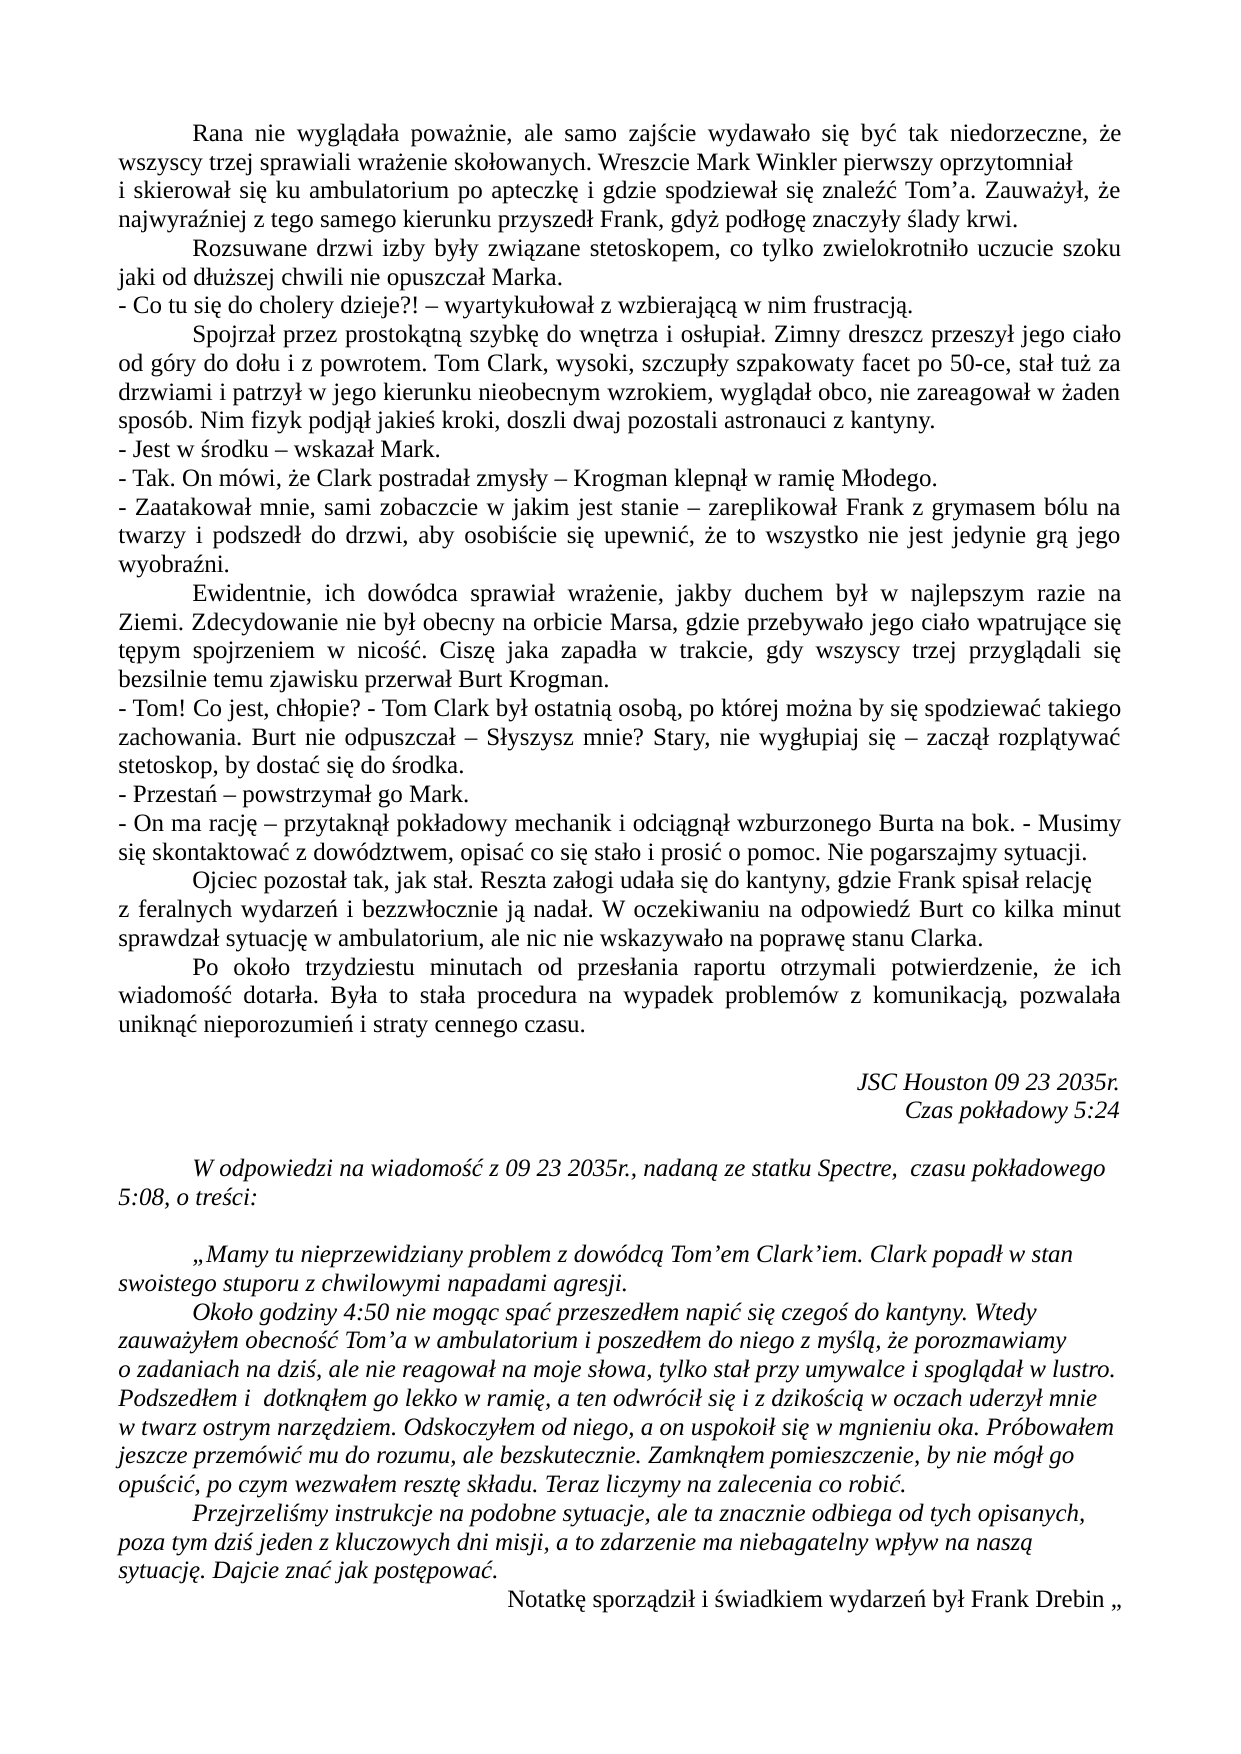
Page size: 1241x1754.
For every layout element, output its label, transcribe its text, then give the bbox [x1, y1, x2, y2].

text Ojciec pozostał tak, jak stał. Reszta załogi udała się do kantyny, gdzie Frank spisał relację [118, 866, 1122, 894]
text Notatkę sporządził i świadkiem wydarzeń był Frank Drebin „ [118, 1584, 1122, 1613]
text Około godziny 4:50 nie mogąc spać przeszedłem napić się czegoś do kantyny. Wtedy zauważyłem obecność Tom’a w ambulatorium i poszedłem do niego z myślą, że porozmawiamy [118, 1297, 1122, 1354]
text „Mamy tu nieprzewidziany problem z dowódcą Tom’em Clark’iem. Clark popadł w stan swoistego stuporu z chwilowymi napadami agresji. [118, 1239, 1122, 1297]
text - Tak. On mówi, że Clark postradał zmysły – Krogman klepnął w ramię Młodego. [118, 463, 1122, 492]
text JSC Houston 09 23 2035r. [118, 1067, 1122, 1096]
text Po około trzydziestu minutach od przesłania raportu otrzymali potwierdzenie, że ich wiadomość dotarła. Była to stała procedura na wypadek problemów z komunikacją, pozwalała uniknąć nieporozumień i straty cennego czasu. [118, 952, 1122, 1038]
text Czas pokładowy 5:24 [118, 1096, 1122, 1124]
text Ewidentnie, ich dowódca sprawiał wrażenie, jakby duchem był w najlepszym razie na Ziemi. Zdecydowanie nie był obecny na orbicie Marsa, gdzie przebywało jego ciało wpatrujące się tępym spojrzeniem w nicość. Ciszę jaka zapadła w trakcie, gdy wszyscy trzej przyglądali się bezsilnie temu zjawisku przerwał Burt Krogman. [118, 578, 1122, 693]
text i skierował się ku ambulatorium po apteczkę i gdzie spodziewał się znaleźć Tom’a. Zauważył, że najwyraźniej z tego samego kierunku przyszedł Frank, gdyż podłogę znaczyły ślady krwi. [118, 176, 1122, 233]
text - Przestań – powstrzymał go Mark. [118, 779, 1122, 808]
text Rozsuwane drzwi izby były związane stetoskopem, co tylko zwielokrotniło uczucie szoku jaki od dłuższej chwili nie opuszczał Marka. [118, 233, 1122, 291]
text W odpowiedzi na wiadomość z 09 23 2035r., nadaną ze statku Spectre, czasu pokładowego 5:08, o treści: [118, 1153, 1122, 1211]
text o zadaniach na dziś, ale nie reagował na moje słowa, tylko stał przy umywalce i spoglądał w lustro. Podszedłem i dotknąłem go lekko w ramię, a ten odwrócił się i z dzikością w oczach uderzył mnie w twarz ostrym narzędziem. Odskoczyłem od niego, a on uspokoił się w mgnieniu oka. Próbowałem jeszcze przemówić mu do rozumu, ale bezskutecznie. Zamknąłem pomieszczenie, by nie mógł go opuścić, po czym wezwałem resztę składu. Teraz liczymy na zalecenia co robić. [118, 1354, 1122, 1498]
text - Zaatakował mnie, sami zobaczcie w jakim jest stanie – zareplikował Frank z grymasem bólu na twarzy i podszedł do drzwi, aby osobiście się upewnić, że to wszystko nie jest jedynie grą jego wyobraźni. [118, 492, 1122, 578]
text - On ma rację – przytaknął pokładowy mechanik i odciągnął wzburzonego Burta na bok. - Musimy się skontaktować z dowództwem, opisać co się stało i prosić o pomoc. Nie pogarszajmy sytuacji. [118, 808, 1122, 866]
text Spojrzał przez prostokątną szybkę do wnętrza i osłupiał. Zimny dreszcz przeszył jego ciało od góry do dołu i z powrotem. Tom Clark, wysoki, szczupły szpakowaty facet po 50-ce, stał tuż za drzwiami i patrzył w jego kierunku nieobecnym wzrokiem, wyglądał obco, nie zareagował w żaden sposób. Nim fizyk podjął jakieś kroki, doszli dwaj pozostali astronauci z kantyny. [118, 319, 1122, 434]
text - Tom! Co jest, chłopie? - Tom Clark był ostatnią osobą, po której można by się spodziewać takiego zachowania. Burt nie odpuszczał – Słyszysz mnie? Stary, nie wygłupiaj się – zaczął rozplątywać stetoskop, by dostać się do środka. [118, 693, 1122, 779]
text z feralnych wydarzeń i bezzwłocznie ją nadał. W oczekiwaniu na odpowiedź Burt co kilka minut sprawdzał sytuację w ambulatorium, ale nic nie wskazywało na poprawę stanu Clarka. [118, 894, 1122, 952]
text Rana nie wyglądała poważnie, ale samo zajście wydawało się być tak niedorzeczne, że wszyscy trzej sprawiali wrażenie skołowanych. Wreszcie Mark Winkler pierwszy oprzytomniał [118, 118, 1122, 176]
text - Jest w środku – wskazał Mark. [118, 434, 1122, 463]
text - Co tu się do cholery dzieje?! – wyartykułował z wzbierającą w nim frustracją. [118, 291, 1122, 319]
text Przejrzeliśmy instrukcje na podobne sytuacje, ale ta znacznie odbiega od tych opisanych, poza tym dziś jeden z kluczowych dni misji, a to zdarzenie ma niebagatelny wpływ na naszą sytuację. Dajcie znać jak postępować. [118, 1498, 1122, 1584]
